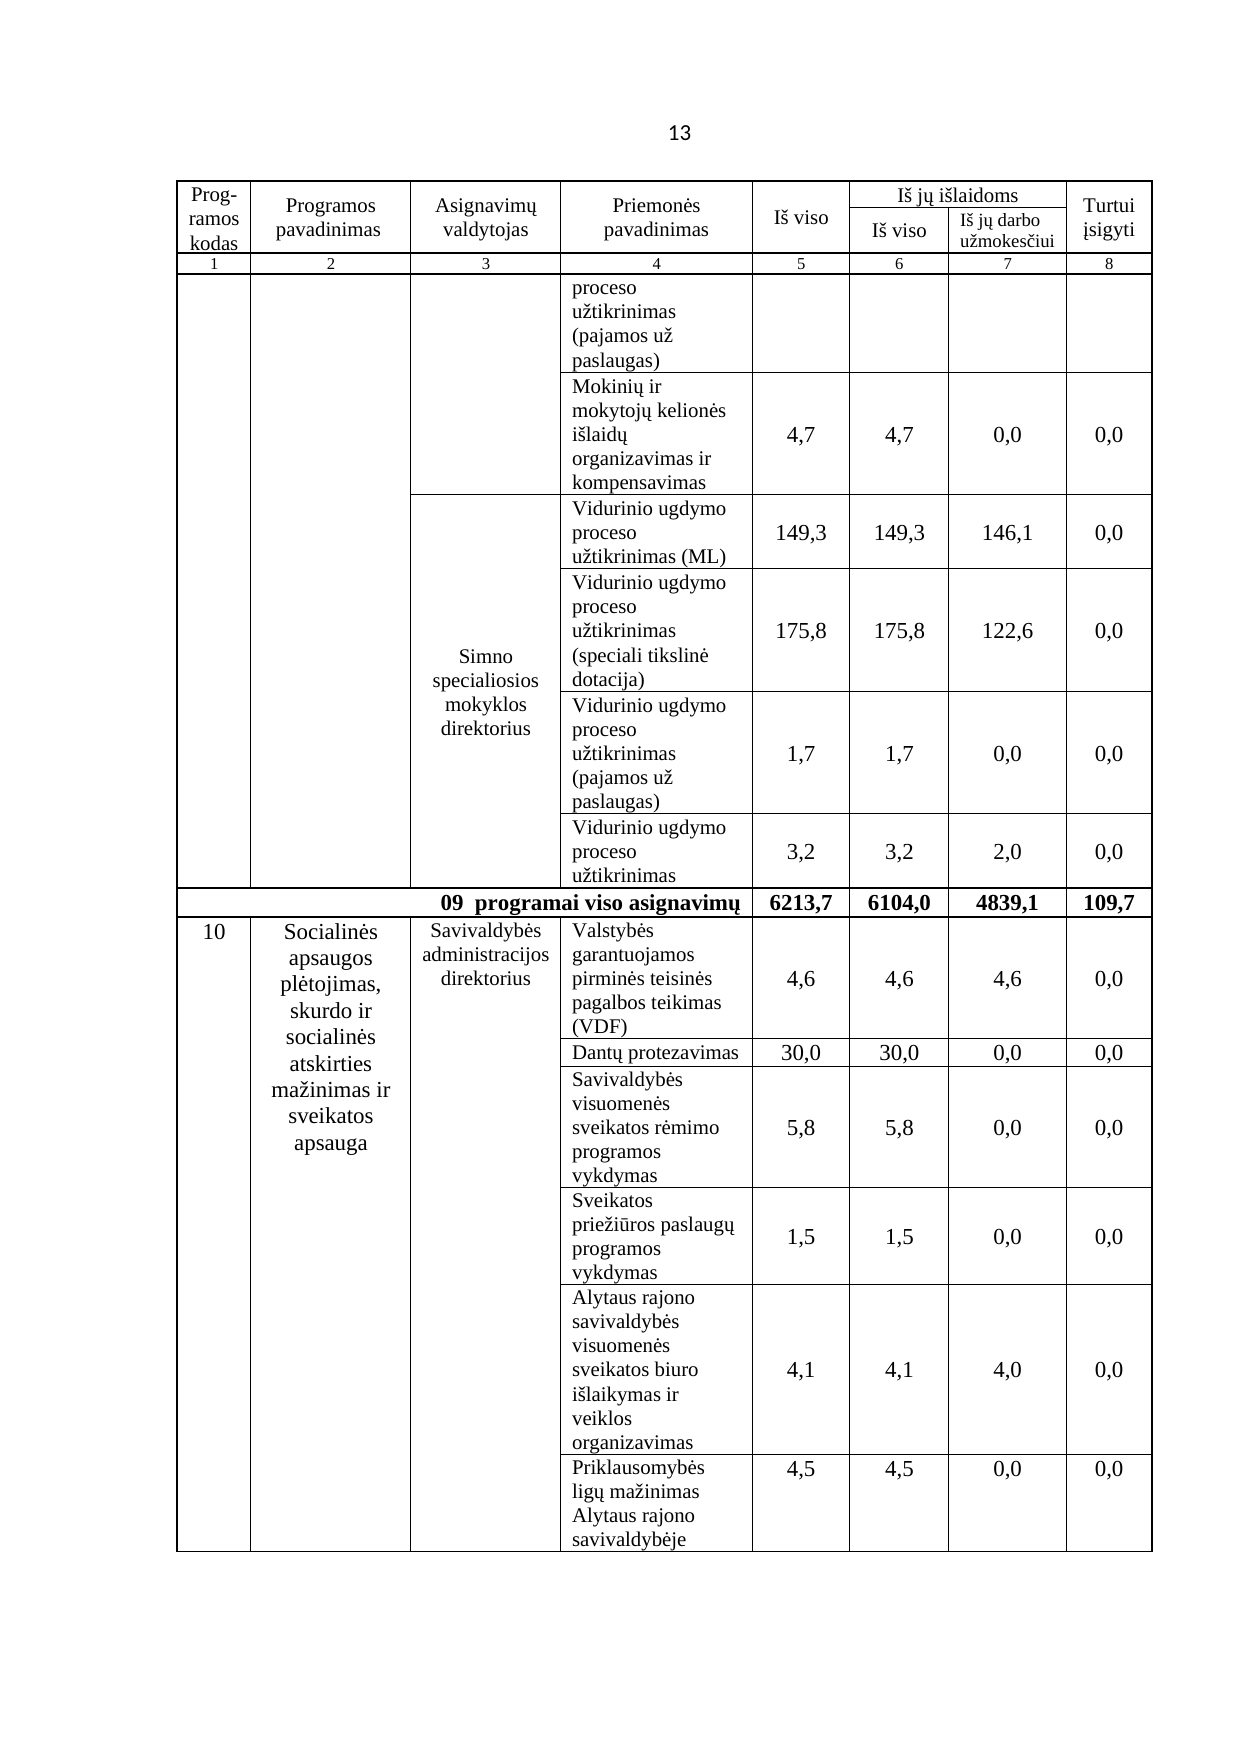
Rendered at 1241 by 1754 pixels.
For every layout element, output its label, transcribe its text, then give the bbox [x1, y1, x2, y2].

table_cell Savivaldybės administracijos direktorius [411, 918, 560, 1551]
table_cell 5 [753, 254, 849, 273]
table_cell 0,0 [1067, 569, 1151, 691]
table_cell 0,0 [1067, 814, 1151, 887]
table_cell 6 [850, 254, 948, 273]
table_cell 0,0 [949, 1067, 1066, 1187]
table_cell 4,0 [949, 1285, 1066, 1454]
table_cell 0,0 [1067, 1039, 1151, 1066]
table_cell [753, 275, 849, 372]
table_cell 4,6 [949, 918, 1066, 1038]
table_cell 122,6 [949, 569, 1066, 691]
table_cell 4,6 [850, 918, 948, 1038]
table_cell Vidurinio ugdymo proceso užtikrinimas (ML) [561, 495, 752, 568]
table_cell 0,0 [949, 1039, 1066, 1066]
table_cell 0,0 [949, 692, 1066, 813]
table_cell Vidurinio ugdymo proceso užtikrinimas [561, 814, 752, 887]
table_cell 1,7 [850, 692, 948, 813]
table_cell Savivaldybės visuomenės sveikatos rėmimo programos vykdymas [561, 1067, 752, 1187]
table_cell 7 [949, 254, 1066, 273]
table_cell [949, 275, 1066, 372]
table_cell 0,0 [949, 373, 1066, 494]
table_cell 1,5 [753, 1188, 849, 1284]
table_cell 5,8 [850, 1067, 948, 1187]
table_cell 0,0 [1067, 1067, 1151, 1187]
table_cell Simno specialiosios mokyklos direktorius [411, 495, 560, 887]
table_cell 0,0 [949, 1455, 1066, 1551]
table_cell Mokinių ir mokytojų kelionės išlaidų organizavimas ir kompensavimas [561, 373, 752, 494]
table_cell 5,8 [753, 1067, 849, 1187]
table_cell 4,1 [850, 1285, 948, 1454]
table_cell 4,1 [753, 1285, 849, 1454]
table_header Prog-ramos kodas [178, 182, 250, 252]
table_cell 175,8 [850, 569, 948, 691]
table_cell proceso užtikrinimas (pajamos už paslaugas) [561, 275, 752, 372]
table_cell 30,0 [850, 1039, 948, 1066]
table_cell Priklausomybės ligų mažinimas Alytaus rajono savivaldybėje [561, 1455, 752, 1551]
table_cell 109,7 [1067, 889, 1151, 916]
table_cell 30,0 [753, 1039, 849, 1066]
table_cell 4,6 [753, 918, 849, 1038]
table_cell 09 programai viso asignavimų [178, 889, 752, 916]
table_cell 6213,7 [753, 889, 849, 916]
table_cell 175,8 [753, 569, 849, 691]
table_header Turtui įsigyti [1067, 182, 1151, 252]
table_cell 0,0 [1067, 1455, 1151, 1551]
table_header Iš jų išlaidoms [850, 182, 1066, 207]
table_cell 0,0 [1067, 1188, 1151, 1284]
table_cell Vidurinio ugdymo proceso užtikrinimas (pajamos už paslaugas) [561, 692, 752, 813]
table_cell Iš jų darbo užmokesčiui [949, 208, 1066, 252]
table_header Asignavimų valdytojas [411, 182, 560, 252]
table_cell 1 [178, 254, 250, 273]
table_cell 146,1 [949, 495, 1066, 568]
table_cell [178, 275, 250, 887]
table_cell 149,3 [850, 495, 948, 568]
table_cell [1067, 275, 1151, 372]
table_cell 4,7 [753, 373, 849, 494]
table_cell 4,5 [850, 1455, 948, 1551]
table_cell Iš viso [850, 208, 948, 252]
table_cell 6104,0 [850, 889, 948, 916]
table_cell [411, 275, 560, 494]
table_cell 0,0 [949, 1188, 1066, 1284]
table_cell 8 [1067, 254, 1151, 273]
table_cell 0,0 [1067, 373, 1151, 494]
table_cell 0,0 [1067, 918, 1151, 1038]
table_cell 4,5 [753, 1455, 849, 1551]
table_cell Sveikatos priežiūros paslaugų programos vykdymas [561, 1188, 752, 1284]
table_cell 4,7 [850, 373, 948, 494]
table_cell Vidurinio ugdymo proceso užtikrinimas (speciali tikslinė dotacija) [561, 569, 752, 691]
table_header Programos pavadinimas [251, 182, 410, 252]
table_cell 2 [251, 254, 410, 273]
table_cell 1,5 [850, 1188, 948, 1284]
table_cell Socialinės apsaugos plėtojimas, skurdo ir socialinės atskirties mažinimas ir sveikatos apsauga [251, 918, 410, 1551]
table_cell 3 [411, 254, 560, 273]
table_cell Valstybės garantuojamos pirminės teisinės pagalbos teikimas (VDF) [561, 918, 752, 1038]
table_cell 0,0 [1067, 692, 1151, 813]
table_header Iš viso [753, 182, 849, 252]
table_cell 10 [178, 918, 250, 1551]
table_cell Dantų protezavimas [561, 1039, 752, 1066]
table_cell 2,0 [949, 814, 1066, 887]
table_cell Alytaus rajono savivaldybės visuomenės sveikatos biuro išlaikymas ir veiklos organizavimas [561, 1285, 752, 1454]
table_cell [251, 275, 410, 887]
table_cell 0,0 [1067, 1285, 1151, 1454]
table_cell 4839,1 [949, 889, 1066, 916]
table_cell 1,7 [753, 692, 849, 813]
table_cell 3,2 [850, 814, 948, 887]
table_cell 149,3 [753, 495, 849, 568]
table_cell 0,0 [1067, 495, 1151, 568]
table_cell [850, 275, 948, 372]
table_cell 4 [561, 254, 752, 273]
table_header Priemonės pavadinimas [561, 182, 752, 252]
table_cell 3,2 [753, 814, 849, 887]
